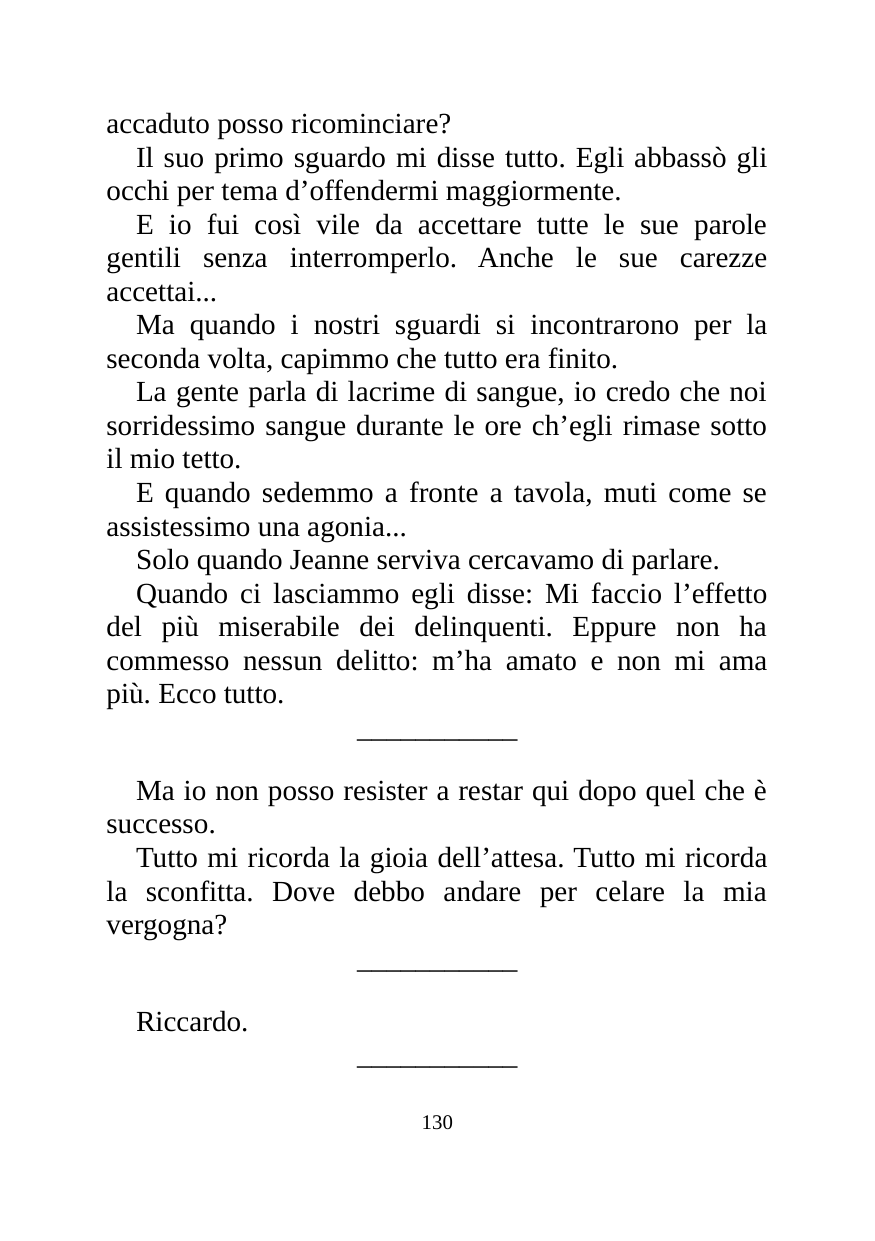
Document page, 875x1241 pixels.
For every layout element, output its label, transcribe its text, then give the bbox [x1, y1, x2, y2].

text ___________ [106, 710, 768, 743]
text Tutto mi ricorda la gioia dell’attesa. Tutto mi ricorda la sconfitta. Dove debbo andare per celare la mia vergogna? [106, 840, 768, 941]
text Solo quando Jeanne serviva cercavamo di parlare. [106, 542, 768, 576]
text accaduto posso ricominciare? [106, 106, 768, 140]
text Il suo primo sguardo mi disse tutto. Egli abbassò gli occhi per tema d’offendermi maggiormente. [106, 140, 768, 207]
text Riccardo. [106, 1004, 768, 1037]
text E quando sedemmo a fronte a tavola, muti come se assistessimo una agonia... [106, 475, 768, 542]
text La gente parla di lacrime di sangue, io credo che noi sorridessimo sangue durante le ore ch’egli rimase sotto il mio tetto. [106, 374, 768, 475]
text Ma io non posso resister a restar qui dopo quel che è successo. [106, 773, 768, 840]
text Ma quando i nostri sguardi si incontrarono per la seconda volta, capimmo che tutto era finito. [106, 307, 768, 374]
text ___________ [106, 1037, 768, 1071]
text E io fui così vile da accettare tutte le sue parole gentili senza interromperlo. Anche le sue carezze accettai... [106, 207, 768, 307]
text ___________ [106, 941, 768, 974]
text Quando ci lasciammo egli disse: Mi faccio l’effetto del più miserabile dei delinquenti. Eppure non ha commesso nessun delitto: m’ha amato e non mi ama più. Ecco tutto. [106, 576, 768, 710]
